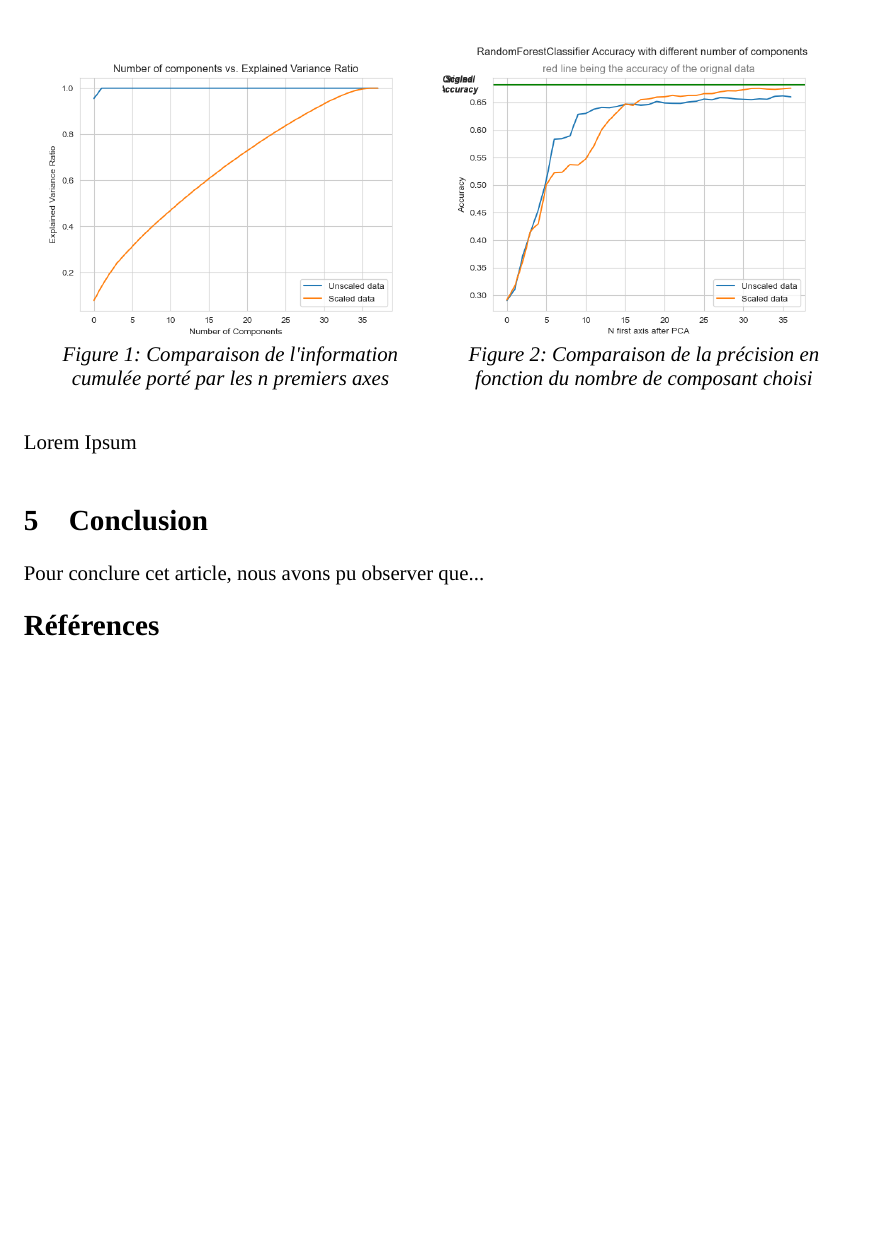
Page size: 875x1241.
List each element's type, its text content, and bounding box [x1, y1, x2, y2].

picture [29, 41, 432, 344]
table_header [437, 24, 850, 431]
subtitle Conclusion [24, 504, 850, 536]
text Pour conclure cet article, nous avons pu observer que... [24, 561, 850, 584]
text Références [24, 609, 850, 642]
text Lorem Ipsum [24, 431, 850, 454]
table_header [24, 24, 437, 431]
picture [442, 41, 845, 344]
